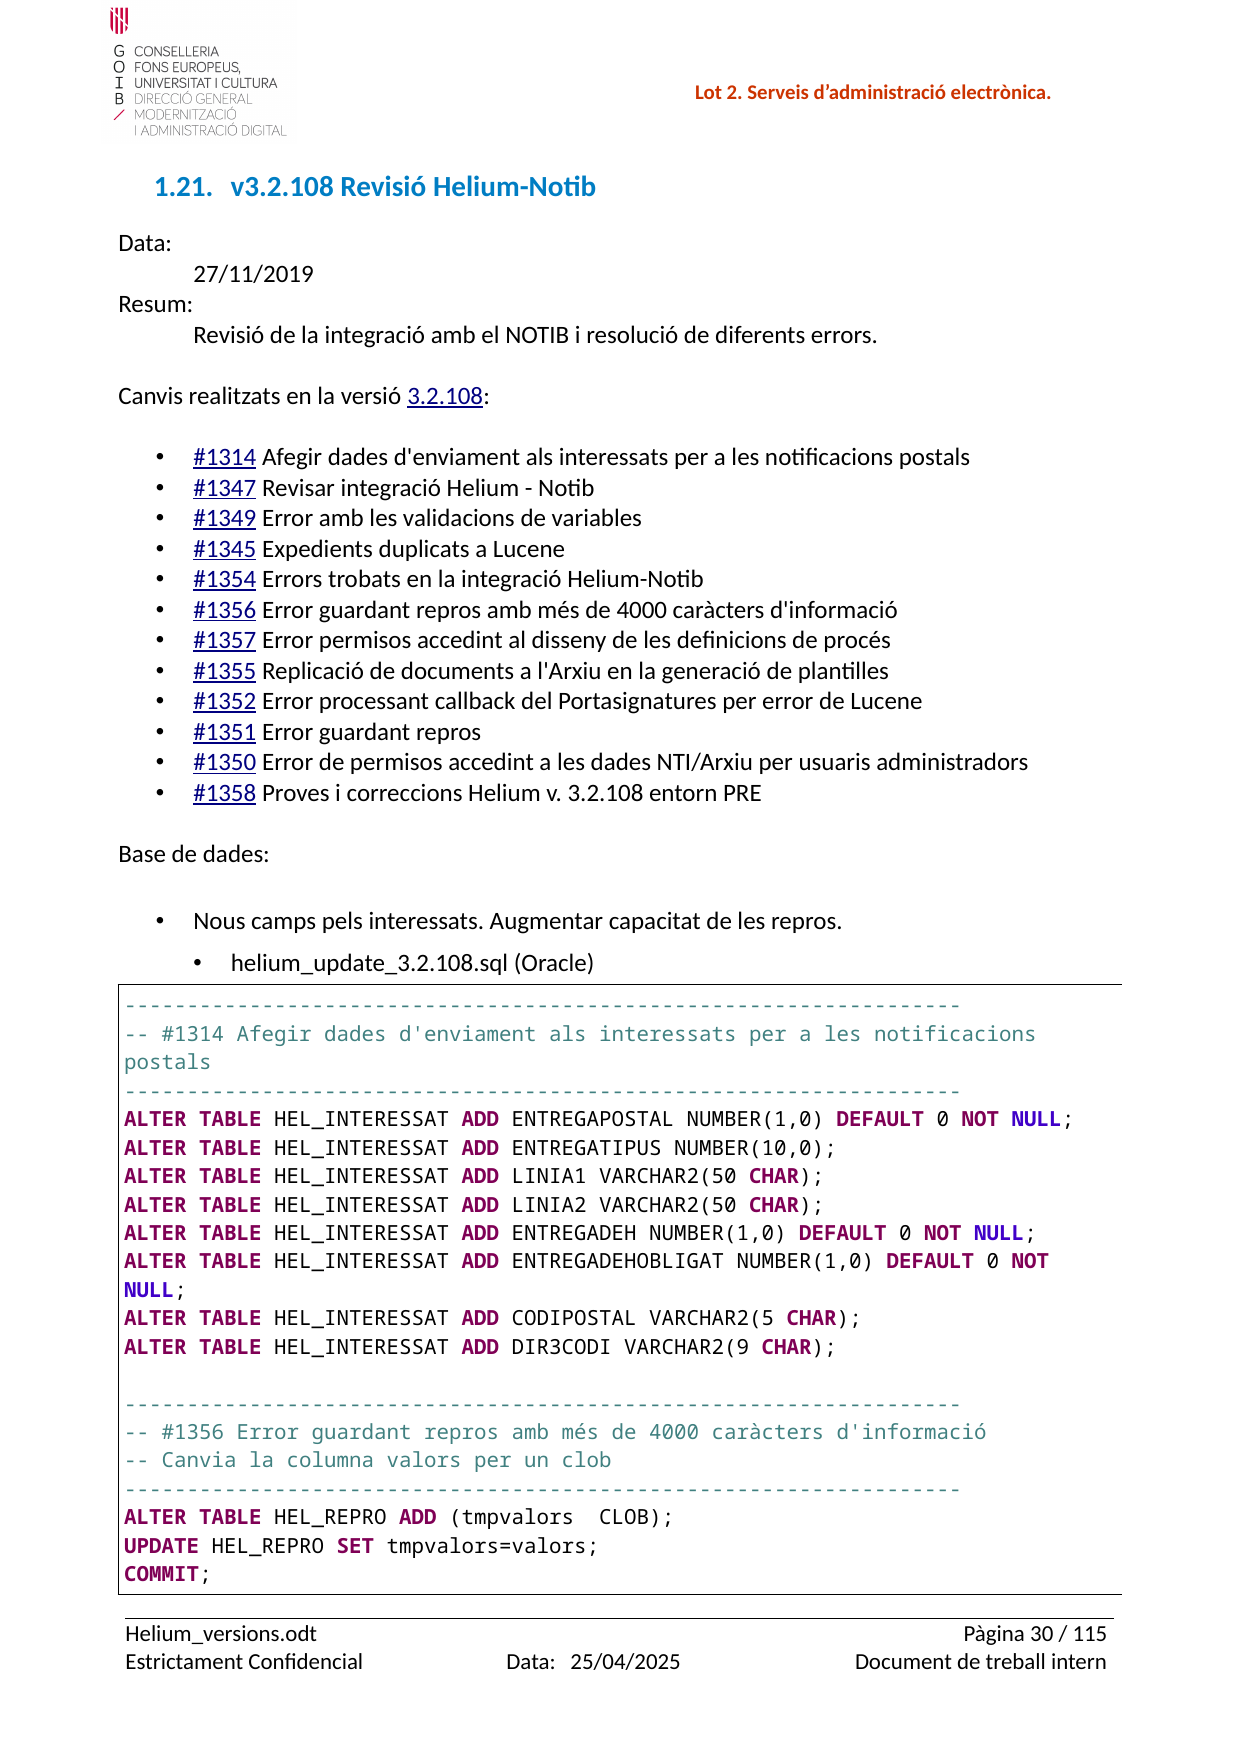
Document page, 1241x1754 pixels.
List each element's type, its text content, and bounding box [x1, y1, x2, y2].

list #1357 Error permisos accedint al disseny de les definicions de procés [156, 624, 1122, 655]
list #1347 Revisar integració Helium - Notib [156, 472, 1122, 502]
list #1349 Error amb les validacions de variables [156, 502, 1122, 533]
list #1314 Afegir dades d'enviament als interessats per a les notificacions postals [156, 441, 1122, 472]
text Resum: [118, 289, 1122, 319]
subtitle v3.2.108 Revisió Helium-Notib [153, 168, 1122, 204]
list #1354 Errors trobats en la integració Helium-Notib [156, 563, 1122, 594]
text 27/11/2019 [118, 258, 1122, 289]
text Base de dades: [118, 838, 1122, 868]
list #1358 Proves i correccions Helium v. 3.2.108 entorn PRE [156, 777, 1122, 807]
list #1351 Error guardant repros [156, 716, 1122, 746]
list #1356 Error guardant repros amb més de 4000 caràcters d'informació [156, 594, 1122, 624]
text Data: [118, 228, 1122, 258]
list Nous camps pels interessats. Augmentar capacitat de les repros. [156, 905, 1122, 936]
text Revisió de la integració amb el NOTIB i resolució de diferents errors. [118, 319, 1122, 350]
list #1345 Expedients duplicats a Lucene [156, 533, 1122, 563]
list #1350 Error de permisos accedint a les dades NTI/Arxiu per usuaris administradors [156, 746, 1122, 777]
table_header ------------------------------------------------------------------- -- #1314 Afegir dades d'enviament als interessats per a les notificacions postals ------------------------------------------------------------------- ALTER TABLE HEL_INTERESSAT ADD ENTREGAPOSTAL NUMBER(1,0) DEFAULT 0 NOT NULL; ALTER TABLE HEL_INTERESSAT ADD ENTREGATIPUS NUMBER(10,0); ALTER TABLE HEL_INTERESSAT ADD LINIA1 VARCHAR2(50 CHAR); ALTER TABLE HEL_INTERESSAT ADD LINIA2 VARCHAR2(50 CHAR); ALTER TABLE HEL_INTERESSAT ADD ENTREGADEH NUMBER(1,0) DEFAULT 0 NOT NULL; ALTER TABLE HEL_INTERESSAT ADD ENTREGADEHOBLIGAT NUMBER(1,0) DEFAULT 0 NOT NULL; ALTER TABLE HEL_INTERESSAT ADD CODIPOSTAL VARCHAR2(5 CHAR); ALTER TABLE HEL_INTERESSAT ADD DIR3CODI VARCHAR2(9 CHAR); ------------------------------------------------------------------- -- #1356 Error guardant repros amb més de 4000 caràcters d'informació -- Canvia la columna valors per un clob ------------------------------------------------------------------- ALTER TABLE HEL_REPRO ADD (tmpvalors CLOB); UPDATE HEL_REPRO SET tmpvalors=valors; COMMIT; [119, 985, 1122, 1593]
picture [100, 0, 297, 144]
list #1355 Replicació de documents a l'Arxiu en la generació de plantilles [156, 655, 1122, 685]
text Canvis realitzats en la versió 3.2.108: [118, 380, 1122, 411]
list helium_update_3.2.108.sql (Oracle) [193, 947, 1122, 978]
list #1352 Error processant callback del Portasignatures per error de Lucene [156, 685, 1122, 716]
